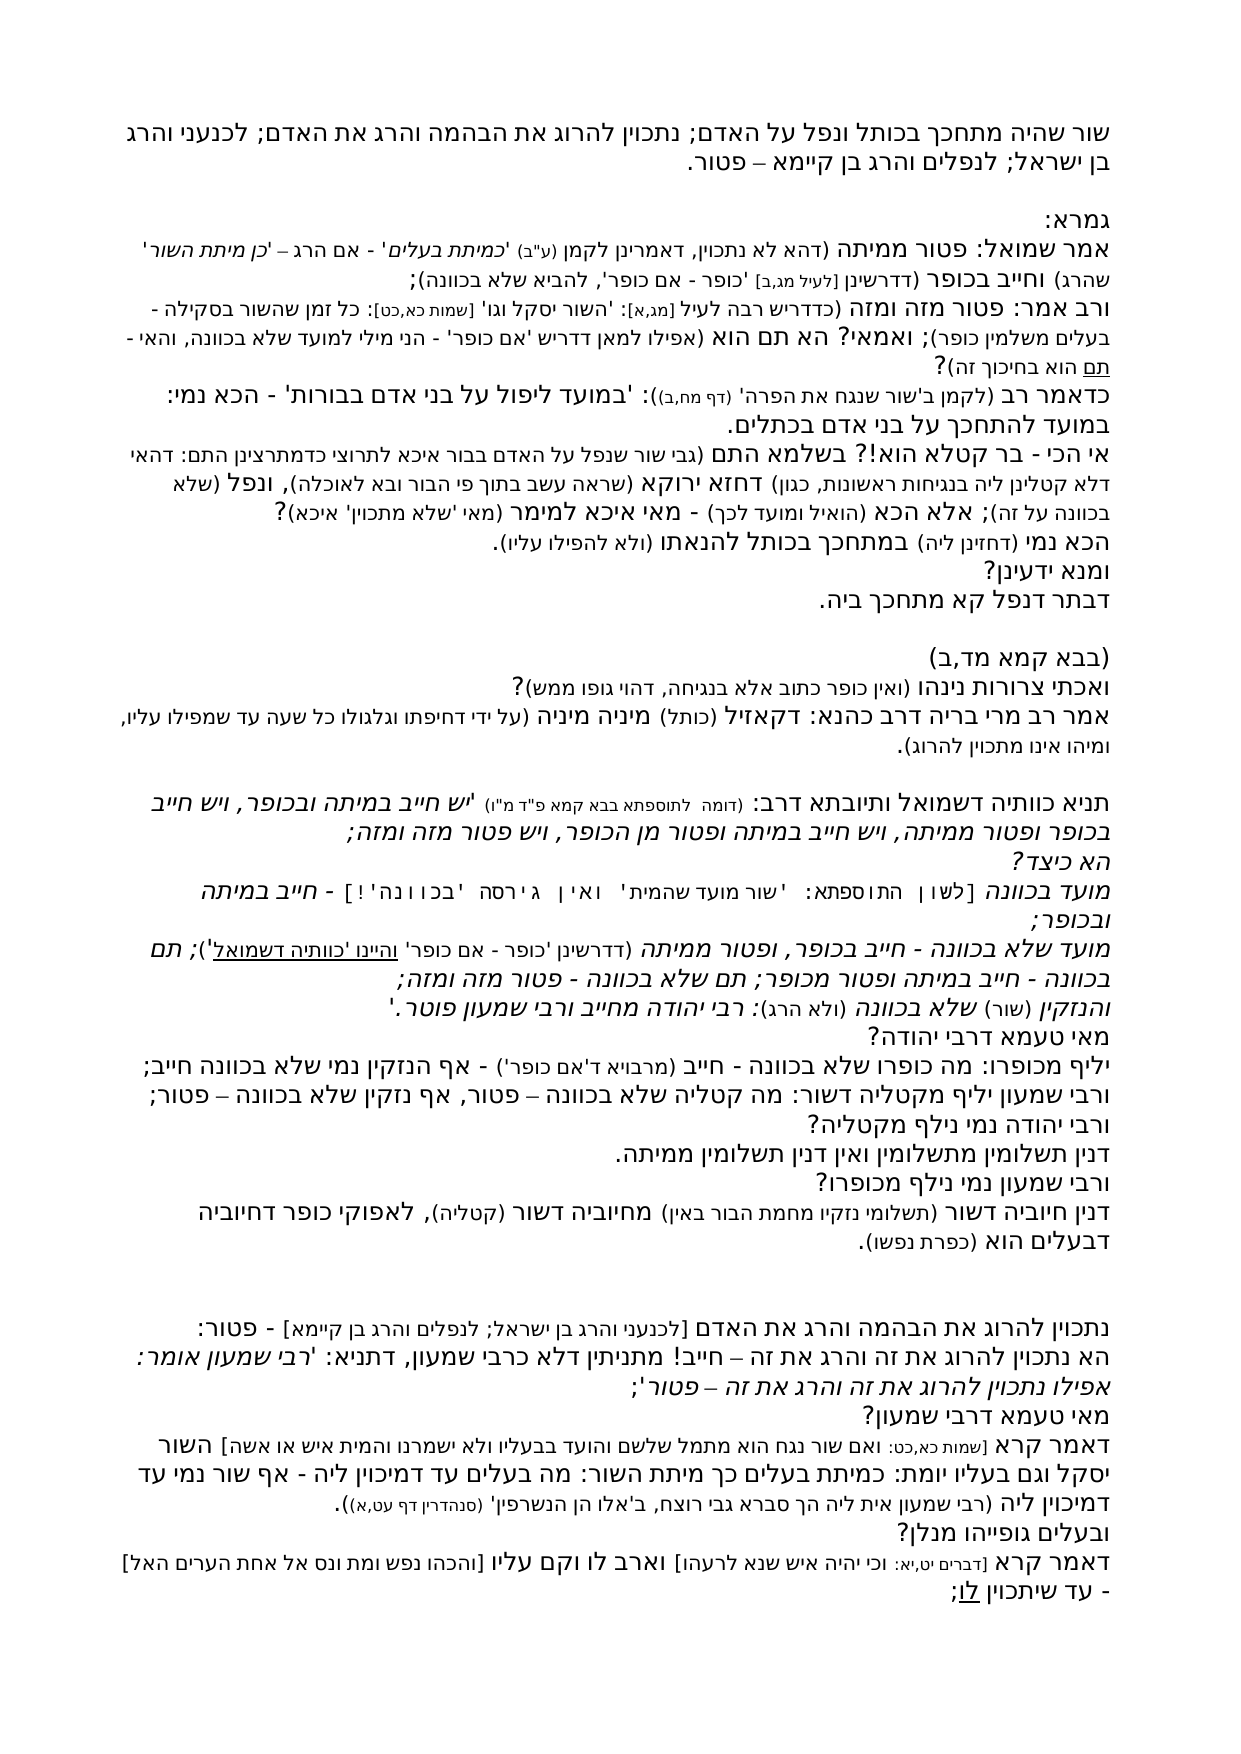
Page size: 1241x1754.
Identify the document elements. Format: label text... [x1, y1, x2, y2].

text נתכוין להרוג את הבהמה והרג את האדם [לכנעני והרג בן ישראל; לנפלים והרג בן קיימא] - פטור: [118, 1313, 1110, 1342]
text ואכתי צרורות נינהו (ואין כופר כתוב אלא בנגיחה, דהוי גופו ממש)? [118, 672, 1110, 701]
text ורבי שמעון נמי נילף מכופרו? [118, 1168, 1110, 1197]
text מאי טעמא דרבי יהודה? [118, 1022, 1110, 1051]
text תניא כוותיה דשמואל ותיובתא דרב: (דומה לתוספתא בבא קמא פ"ד מ"ו) 'יש חייב במיתה ובכופר, ויש חייב בכופר ופטור ממיתה, ויש חייב במיתה ופטור מן הכופר, ויש פטור מזה ומזה; [118, 788, 1110, 847]
text ובעלים גופייהו מנלן? [118, 1518, 1110, 1547]
text גמרא: [118, 205, 1110, 234]
text דבתר דנפל קא מתחכך ביה. [118, 585, 1110, 614]
text הא כיצד? [118, 847, 1110, 876]
text מאי טעמא דרבי שמעון? [118, 1401, 1110, 1430]
text כדאמר רב (לקמן ב'שור שנגח את הפרה' (דף מח,ב)): 'במועד ליפול על בני אדם בבורות' - הכא נמי: במועד להתחכך על בני אדם בכתלים. [118, 381, 1110, 439]
text מועד שלא בכוונה - חייב בכופר, ופטור ממיתה (דדרשינן 'כופר - אם כופר' והיינו 'כוותיה דשמואל'); תם בכוונה - חייב במיתה ופטור מכופר; תם שלא בכוונה - פטור מזה ומזה; [118, 934, 1110, 993]
text מועד בכוונה [לשון התוספתא: 'שור מועד שהמית' ואין גירסה 'בכוונה'!] - חייב במיתה ובכופר; [118, 876, 1110, 934]
text דנין חיוביה דשור (תשלומי נזקיו מחמת הבור באין) מחיוביה דשור (קטליה), לאפוקי כופר דחיוביה דבעלים הוא (כפרת נפשו). [118, 1197, 1110, 1256]
text דאמר קרא [שמות כא,כט: ואם שור נגח הוא מתמל שלשם והועד בבעליו ולא ישמרנו והמית איש או אשה] השור יסקל וגם בעליו יומת: כמיתת בעלים כך מיתת השור: מה בעלים עד דמיכוין ליה - אף שור נמי עד דמיכוין ליה (רבי שמעון אית ליה הך סברא גבי רוצח, ב'אלו הן הנשרפין' (סנהדרין דף עט,א)). [118, 1430, 1110, 1518]
text אי הכי - בר קטלא הוא!? בשלמא התם (גבי שור שנפל על האדם בבור איכא לתרוצי כדמתרצינן התם: דהאי דלא קטלינן ליה בנגיחות ראשונות, כגון) דחזא ירוקא (שראה עשב בתוך פי הבור ובא לאוכלה), ונפל (שלא בכוונה על זה); אלא הכא (הואיל ומועד לכך) - מאי איכא למימר (מאי 'שלא מתכוין' איכא)? [118, 439, 1110, 527]
text ומנא ידעינן? [118, 556, 1110, 585]
text דנין תשלומין מתשלומין ואין דנין תשלומין ממיתה. [118, 1139, 1110, 1168]
text הא נתכוין להרוג את זה והרג את זה – חייב! מתניתין דלא כרבי שמעון, דתניא: 'רבי שמעון אומר: אפילו נתכוין להרוג את זה והרג את זה – פטור'; [118, 1342, 1110, 1401]
text אמר שמואל: פטור ממיתה (דהא לא נתכוין, דאמרינן לקמן (ע"ב) 'כמיתת בעלים' - אם הרג – 'כן מיתת השור' שהרג) וחייב בכופר (דדרשינן [לעיל מג,ב] 'כופר - אם כופר', להביא שלא בכוונה); [118, 234, 1110, 293]
text הכא נמי (דחזינן ליה) במתחכך בכותל להנאתו (ולא להפילו עליו). [118, 527, 1110, 556]
text אמר רב מרי בריה דרב כהנא: דקאזיל (כותל) מיניה מיניה (על ידי דחיפתו וגלגולו כל שעה עד שמפילו עליו, ומיהו אינו מתכוין להרוג). [118, 701, 1110, 759]
text ורבי יהודה נמי נילף מקטליה? [118, 1110, 1110, 1139]
text דאמר קרא [דברים יט,יא: וכי יהיה איש שנא לרעהו] וארב לו וקם עליו [והכהו נפש ומת ונס אל אחת הערים האל] - עד שיתכוין לו; [118, 1547, 1110, 1605]
text יליף מכופרו: מה כופרו שלא בכוונה - חייב (מרבויא ד'אם כופר') - אף הנזקין נמי שלא בכוונה חייב; [118, 1051, 1110, 1081]
text ורבי שמעון יליף מקטליה דשור: מה קטליה שלא בכוונה – פטור, אף נזקין שלא בכוונה – פטור; [118, 1081, 1110, 1110]
text שור שהיה מתחכך בכותל ונפל על האדם; נתכוין להרוג את הבהמה והרג את האדם; לכנעני והרג בן ישראל; לנפלים והרג בן קיימא – פטור. [118, 118, 1110, 177]
text (בבא קמא מד,ב) [118, 643, 1110, 672]
text ורב אמר: פטור מזה ומזה (כדדריש רבה לעיל [מג,א]: 'השור יסקל וגו' [שמות כא,כט]: כל זמן שהשור בסקילה - בעלים משלמין כופר); ואמאי? הא תם הוא (אפילו למאן דדריש 'אם כופר' - הני מילי למועד שלא בכוונה, והאי - תם הוא בחיכוך זה)? [118, 293, 1110, 381]
text והנזקין (שור) שלא בכוונה (ולא הרג): רבי יהודה מחייב ורבי שמעון פוטר.' [118, 993, 1110, 1022]
